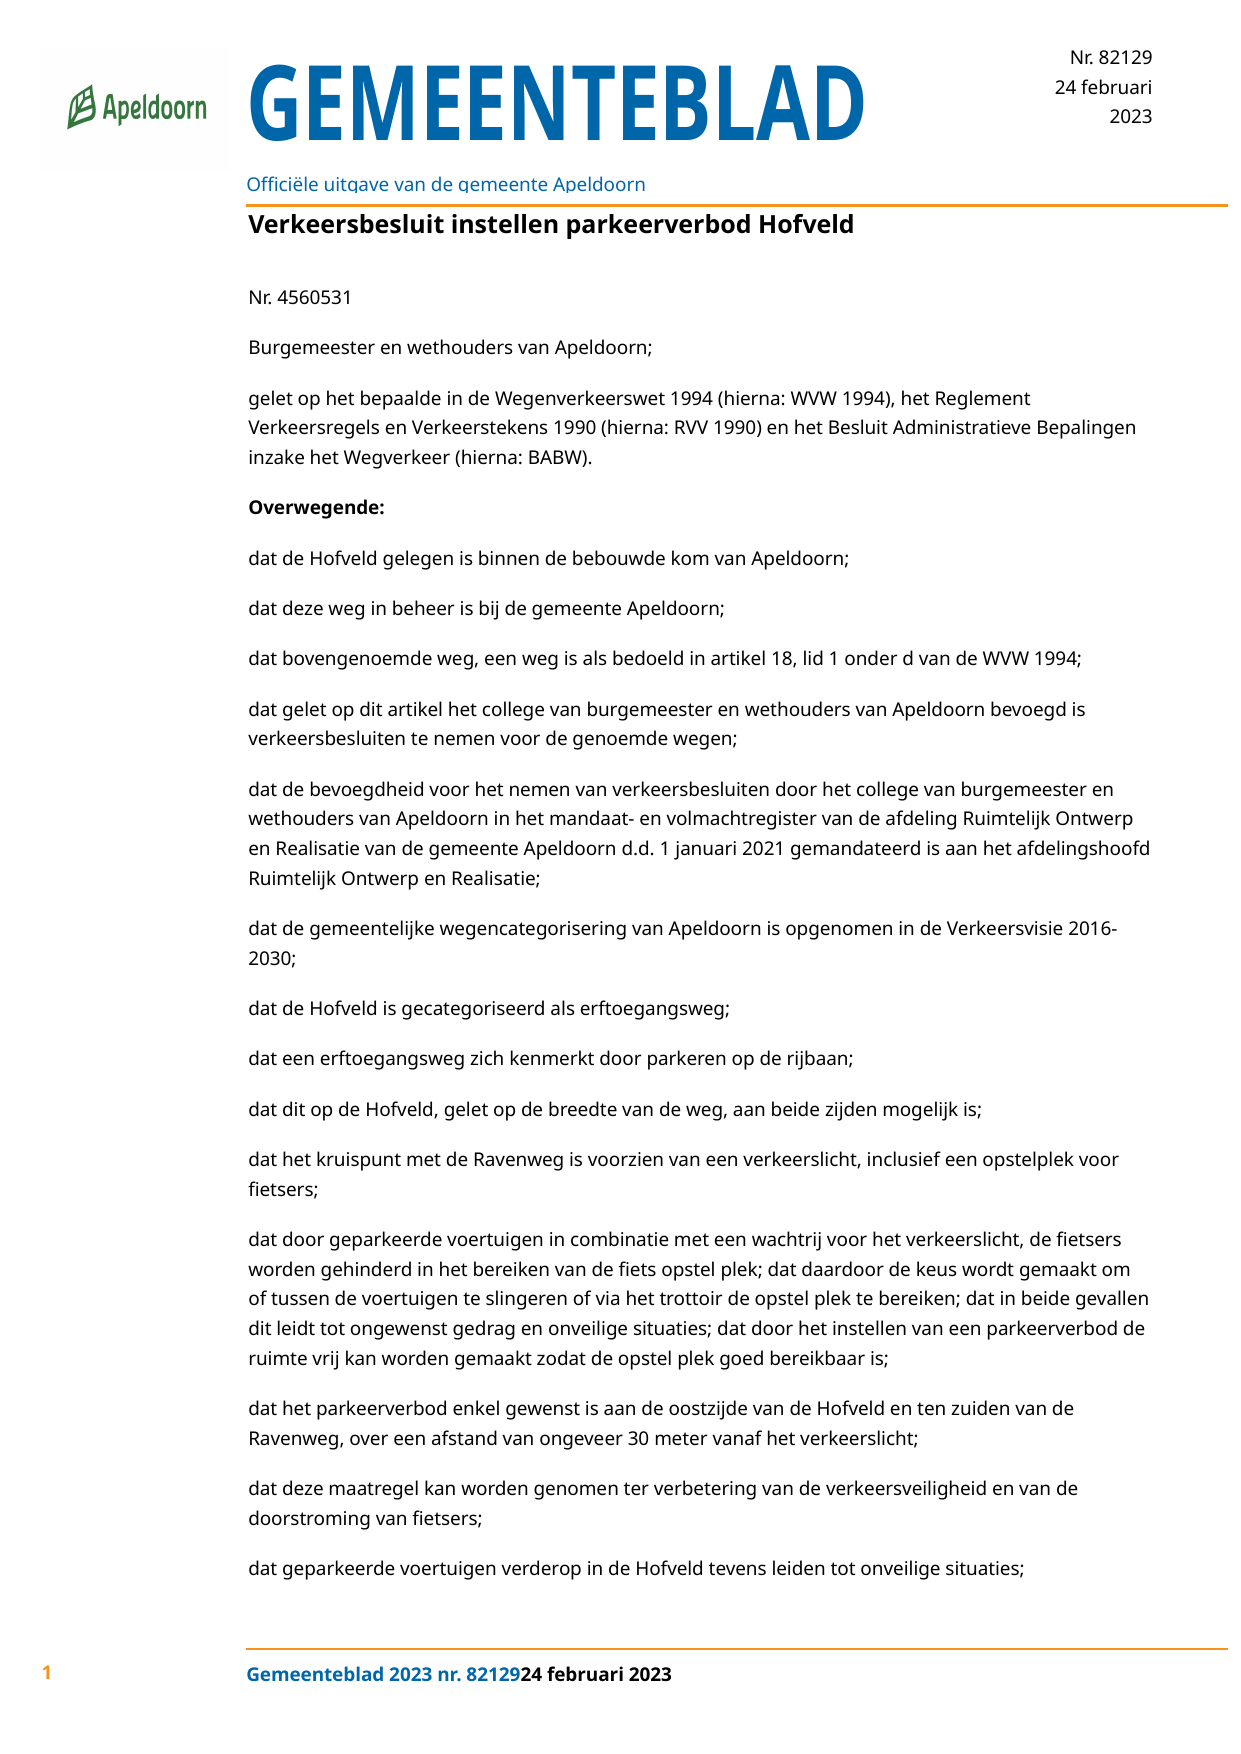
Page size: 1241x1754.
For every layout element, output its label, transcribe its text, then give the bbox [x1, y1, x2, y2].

text dat bovengenoemde weg, een weg is als bedoeld in artikel 18, lid 1 onder d van de WVW 1994; [248, 646, 1152, 671]
text dat geparkeerde voertuigen verderop in de Hofveld tevens leiden tot onveilige situaties; [248, 1555, 1152, 1581]
text dat het parkeerverbod enkel gewenst is aan de oostzijde van de Hofveld en ten zuiden van de Ravenweg, over een afstand van ongeveer 30 meter vanaf het verkeerslicht; [248, 1395, 1152, 1451]
text dat dit op de Hofveld, gelet op de breedte van de weg, aan beide zijden mogelijk is; [248, 1096, 1152, 1122]
text dat gelet op dit artikel het college van burgemeester en wethouders van Apeldoorn bevoegd is verkeersbesluiten te nemen voor de genoemde wegen; [248, 696, 1152, 751]
text Nr. 4560531 [248, 284, 1152, 310]
text dat het kruispunt met de Ravenweg is voorzien van een verkeerslicht, inclusief een opstelplek voor fietsers; [248, 1146, 1152, 1202]
text Burgemeester en wethouders van Apeldoorn; [248, 334, 1152, 360]
text dat door geparkeerde voertuigen in combinatie met een wachtrij voor het verkeerslicht, de fietsers worden gehinderd in het bereiken van de fiets opstel plek; dat daardoor de keus wordt gemaakt om of tussen de voertuigen te slingeren of via het trottoir de opstel plek te bereiken; dat in beide gevallen dit leidt tot ongewenst gedrag en onveilige situaties; dat door het instellen van een parkeerverbod de ruimte vrij kan worden gemaakt zodat de opstel plek goed bereikbaar is; [248, 1226, 1152, 1371]
text dat de gemeentelijke wegencategorisering van Apeldoorn is opgenomen in de Verkeersvisie 2016-2030; [248, 915, 1152, 971]
text dat deze maatregel kan worden genomen ter verbetering van de verkeersveiligheid en van de doorstroming van fietsers; [248, 1475, 1152, 1531]
text gelet op het bepaalde in de Wegenverkeerswet 1994 (hierna: WVW 1994), het Reglement Verkeersregels en Verkeerstekens 1990 (hierna: RVV 1990) en het Besluit Administratieve Bepalingen inzake het Wegverkeer (hierna: BABW). [248, 385, 1152, 470]
text dat de Hofveld gelegen is binnen de bebouwde kom van Apeldoorn; [248, 545, 1152, 571]
text dat deze weg in beheer is bij de gemeente Apeldoorn; [248, 595, 1152, 621]
text Verkeersbesluit instellen parkeerverbod Hofveld [248, 207, 1152, 241]
text dat een erftoegangsweg zich kenmerkt door parkeren op de rijbaan; [248, 1046, 1152, 1071]
text Overwegende: [248, 494, 1152, 520]
picture [41, 47, 231, 172]
text dat de bevoegdheid voor het nemen van verkeersbesluiten door het college van burgemeester en wethouders van Apeldoorn in het mandaat- en volmachtregister van de afdeling Ruimtelijk Ontwerp en Realisatie van de gemeente Apeldoorn d.d. 1 januari 2021 gemandateerd is aan het afdelingshoofd Ruimtelijk Ontwerp en Realisatie; [248, 776, 1152, 891]
text dat de Hofveld is gecategoriseerd als erftoegangsweg; [248, 995, 1152, 1021]
